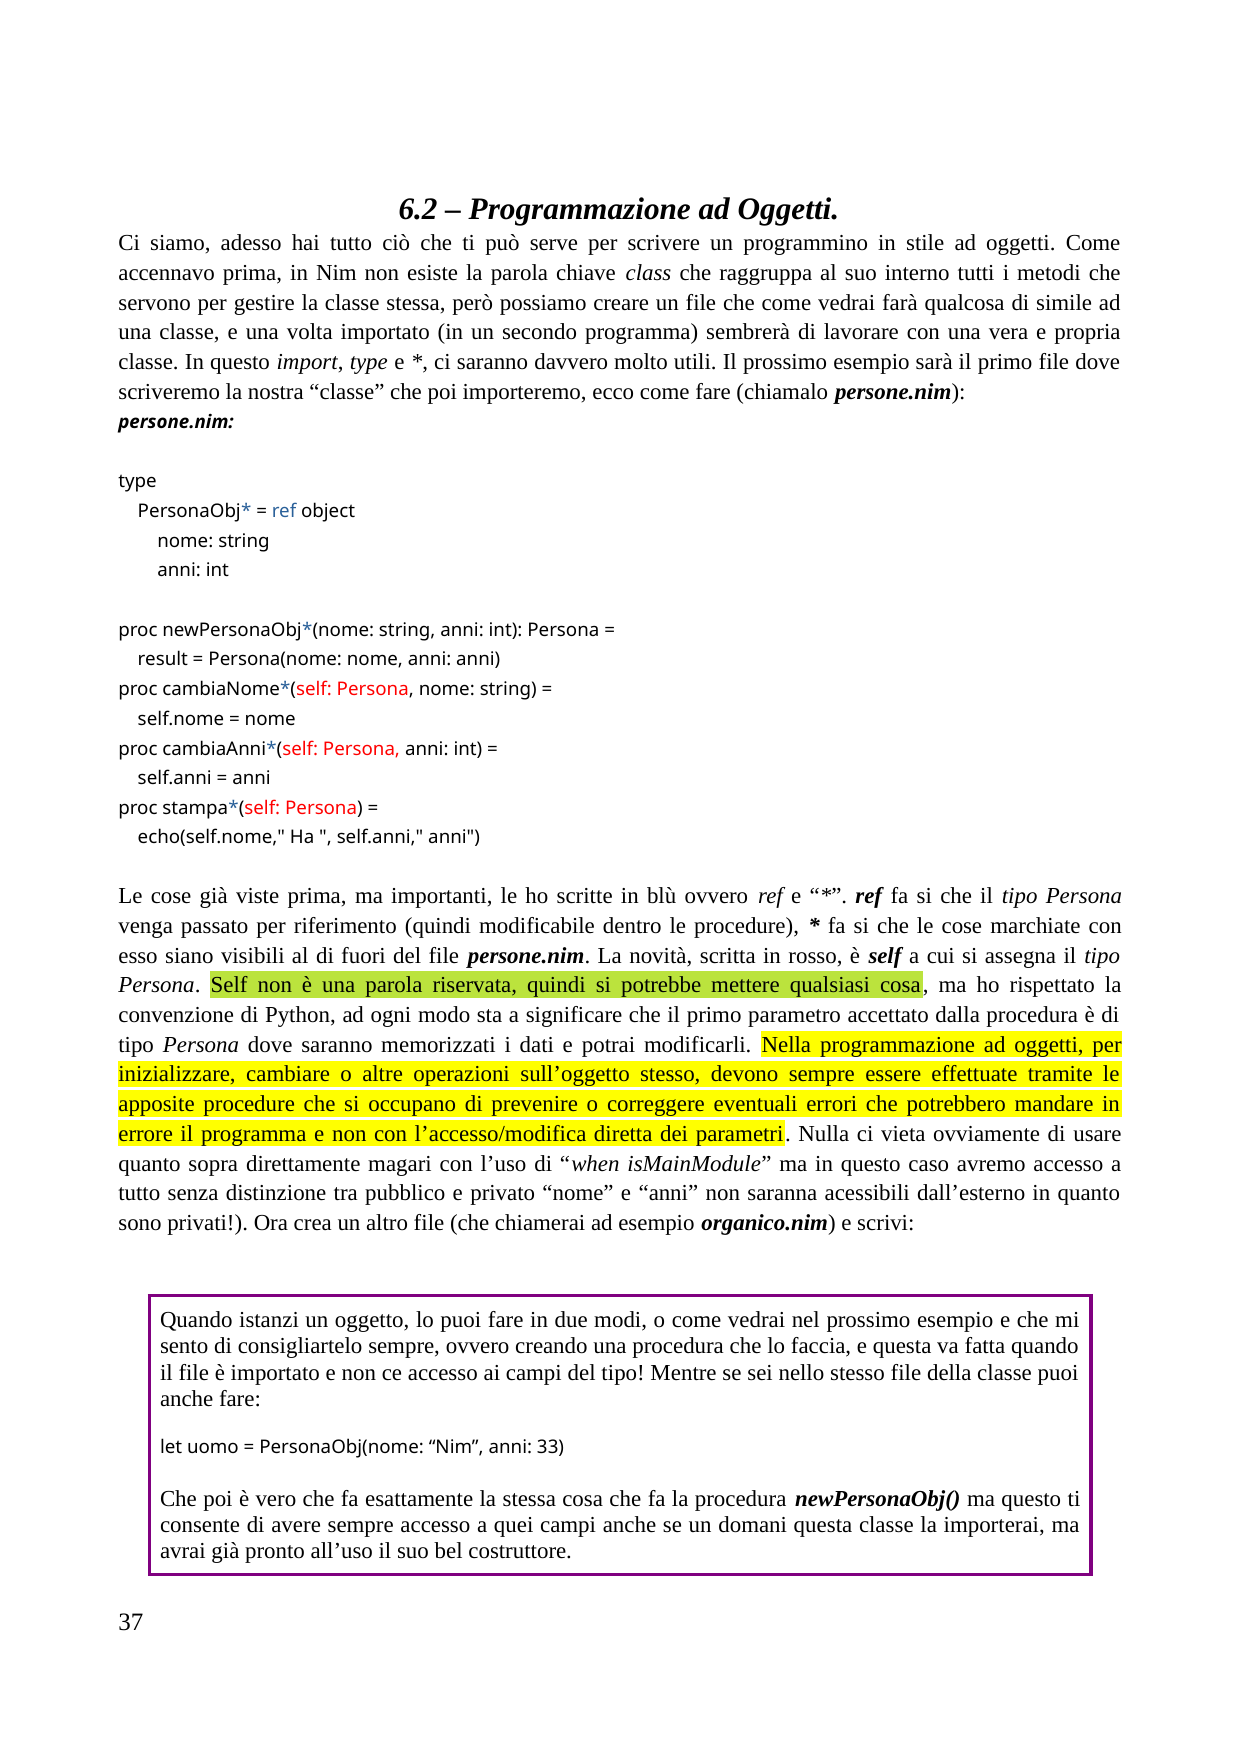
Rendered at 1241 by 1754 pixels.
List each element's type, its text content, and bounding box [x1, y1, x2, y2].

text Che poi è vero che fa esattamente la stessa cosa che fa la procedura newPersonaObj() ma questo ti consente di avere sempre accesso a quei campi anche se un domani questa classe la importerai, ma avrai già pronto all’uso il suo bel costruttore. [160, 1485, 1081, 1564]
text let uomo = PersonaObj(nome: “Nim”, anni: 33) [160, 1433, 1081, 1458]
text Ci siamo, adesso hai tutto ciò che ti può serve per scrivere un programmino in stile ad oggetti. Come accennavo prima, in Nim non esiste la parola chiave class che raggruppa al suo interno tutti i metodi che servono per gestire la classe stessa, però possiamo creare un file che come vedrai farà qualcosa di simile ad una classe, e una volta importato (in un secondo programma) sembrerà di lavorare con una vera e propria classe. In questo import, type e *, ci saranno davvero molto utili. Il prossimo esempio sarà il primo file dove scriveremo la nostra “classe” che poi importeremo, ecco come fare (chiamalo persone.nim): [118, 226, 1122, 404]
text anni: int [118, 552, 1122, 582]
text type [118, 463, 1122, 493]
text nome: string [118, 523, 1122, 552]
text self.anni = anni [118, 760, 1122, 790]
text 6.2 – Programmazione ad Oggetti. [118, 190, 1122, 226]
text proc newPersonaObj*(nome: string, anni: int): Persona = [118, 612, 1122, 642]
text PersonaObj* = ref object [118, 493, 1122, 523]
text proc stampa*(self: Persona) = [118, 790, 1122, 820]
text proc cambiaNome*(self: Persona, nome: string) = [118, 671, 1122, 701]
text proc cambiaAnni*(self: Persona, anni: int) = [118, 731, 1122, 760]
text Le cose già viste prima, ma importanti, le ho scritte in blù ovvero ref e “*”. ref fa si che il tipo Persona venga passato per riferimento (quindi modificabile dentro le procedure), * fa si che le cose marchiate con esso siano visibili al di fuori del file persone.nim. La novità, scritta in rosso, è self a cui si assegna il tipo Persona. Self non è una parola riservata, quindi si potrebbe mettere qualsiasi cosa, ma ho rispettato la convenzione di Python, ad ogni modo sta a significare che il primo parametro accettato dalla procedura è di tipo Persona dove saranno memorizzati i dati e potrai modificarli. Nella programmazione ad oggetti, per inizializzare, cambiare o altre operazioni sull’oggetto stesso, devono sempre essere effettuate tramite le apposite procedure che si occupano di prevenire o correggere eventuali errori che potrebbero mandare in errore il programma e non con l’accesso/modifica diretta dei parametri. Nulla ci vieta ovviamente di usare quanto sopra direttamente magari con l’uso di “when isMainModule” ma in questo caso avremo accesso a tutto senza distinzione tra pubblico e privato “nome” e “anni” non saranna acessibili dall’esterno in quanto sono privati!). Ora crea un altro file (che chiamerai ad esempio organico.nim) e scrivi: [118, 879, 1122, 1235]
text persone.nim: [118, 404, 1122, 434]
text result = Persona(nome: nome, anni: anni) [118, 642, 1122, 671]
text echo(self.nome," Ha ", self.anni," anni") [118, 820, 1122, 849]
text self.nome = nome [118, 701, 1122, 731]
text Quando istanzi un oggetto, lo puoi fare in due modi, o come vedrai nel prossimo esempio e che mi sento di consigliartelo sempre, ovvero creando una procedura che lo faccia, e questa va fatta quando il file è importato e non ce accesso ai campi del tipo! Mentre se sei nello stesso file della classe puoi anche fare: [160, 1306, 1081, 1411]
